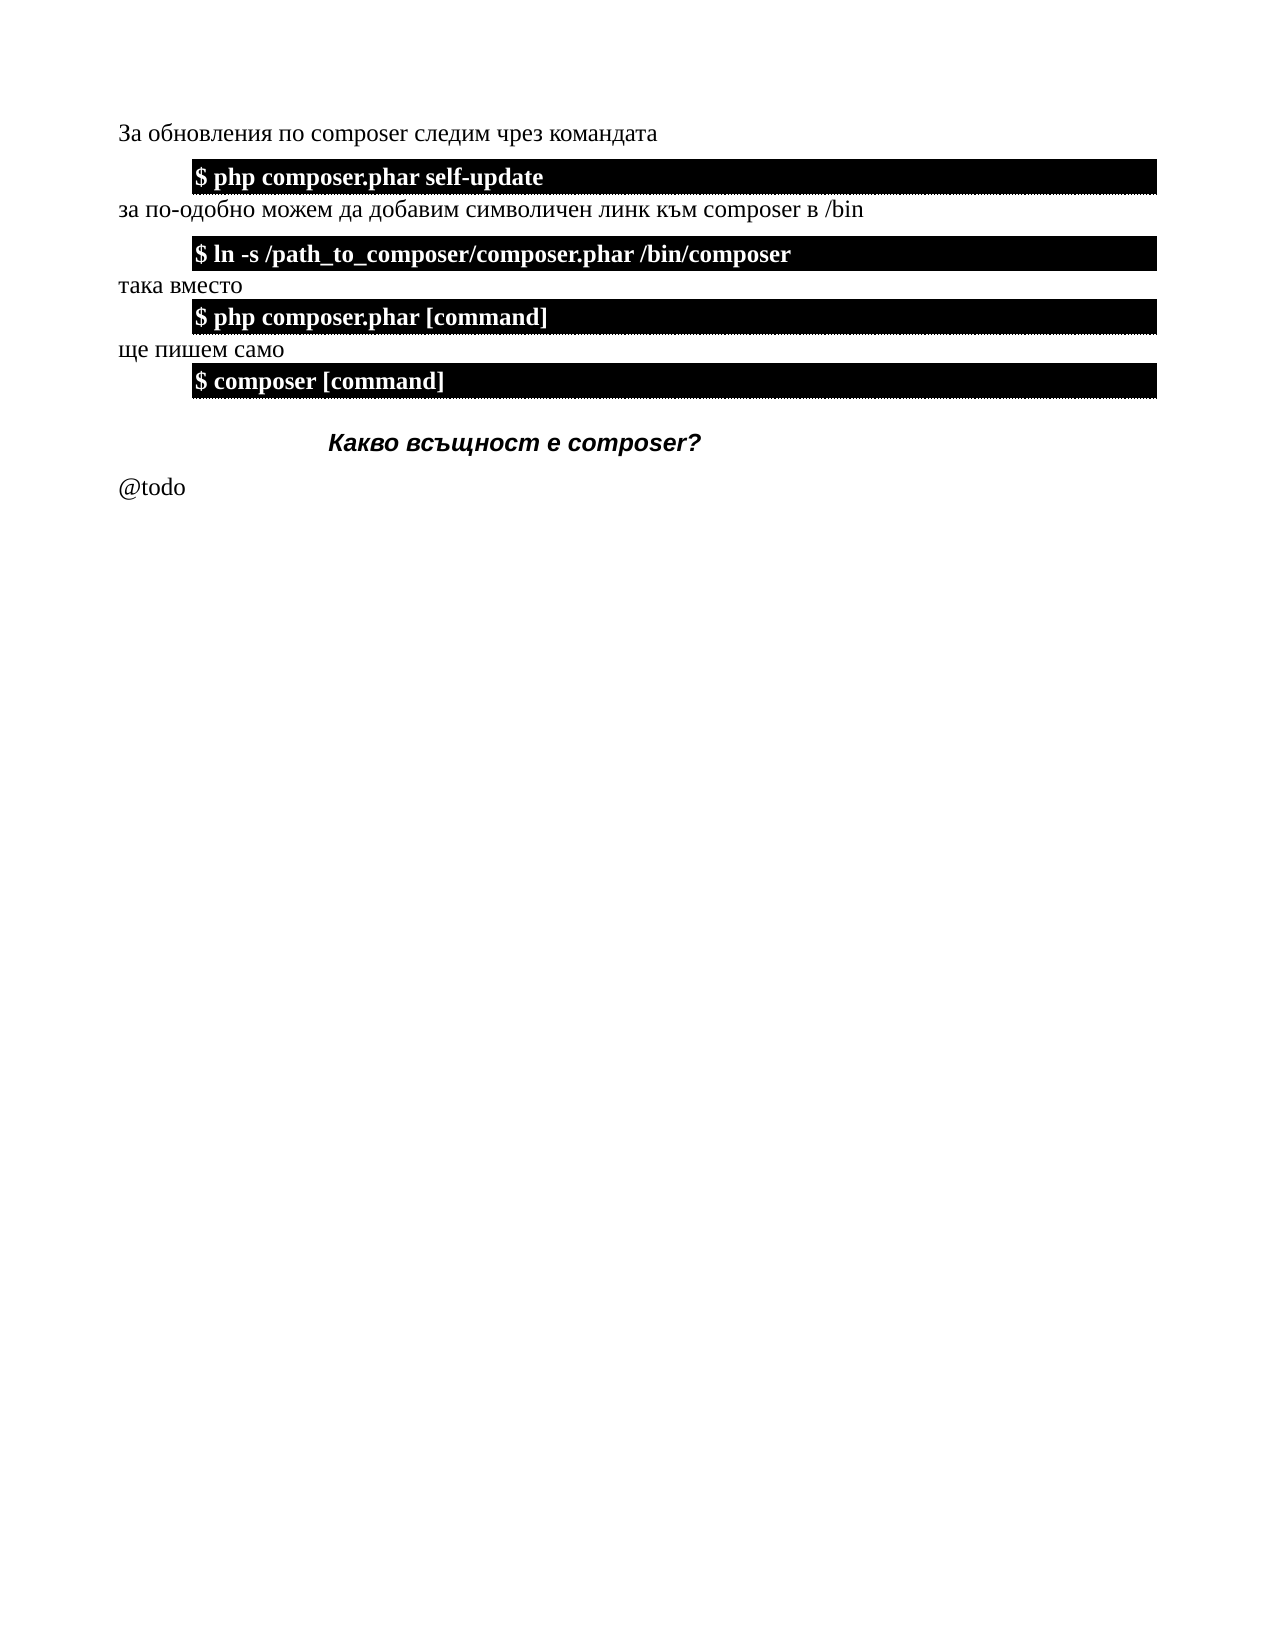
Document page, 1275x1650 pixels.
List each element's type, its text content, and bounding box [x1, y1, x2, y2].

subtitle Какво всъщност е composer? [328, 428, 1157, 457]
text $ ln -s /path_to_composer/composer.phar /bin/composer [192, 236, 1157, 271]
text за по-одобно можем да добавим символичен линк към composer в /bin [118, 194, 1157, 223]
text @todo [118, 472, 1157, 500]
text За обновления по composer следим чрез командата [118, 118, 1157, 147]
text $ php composer.phar self-update [192, 159, 1157, 194]
text ще пишем само [118, 334, 1157, 363]
text $ php composer.phar [command] [192, 299, 1157, 334]
text $ composer [command] [192, 363, 1157, 398]
text така вместо [118, 271, 1157, 299]
